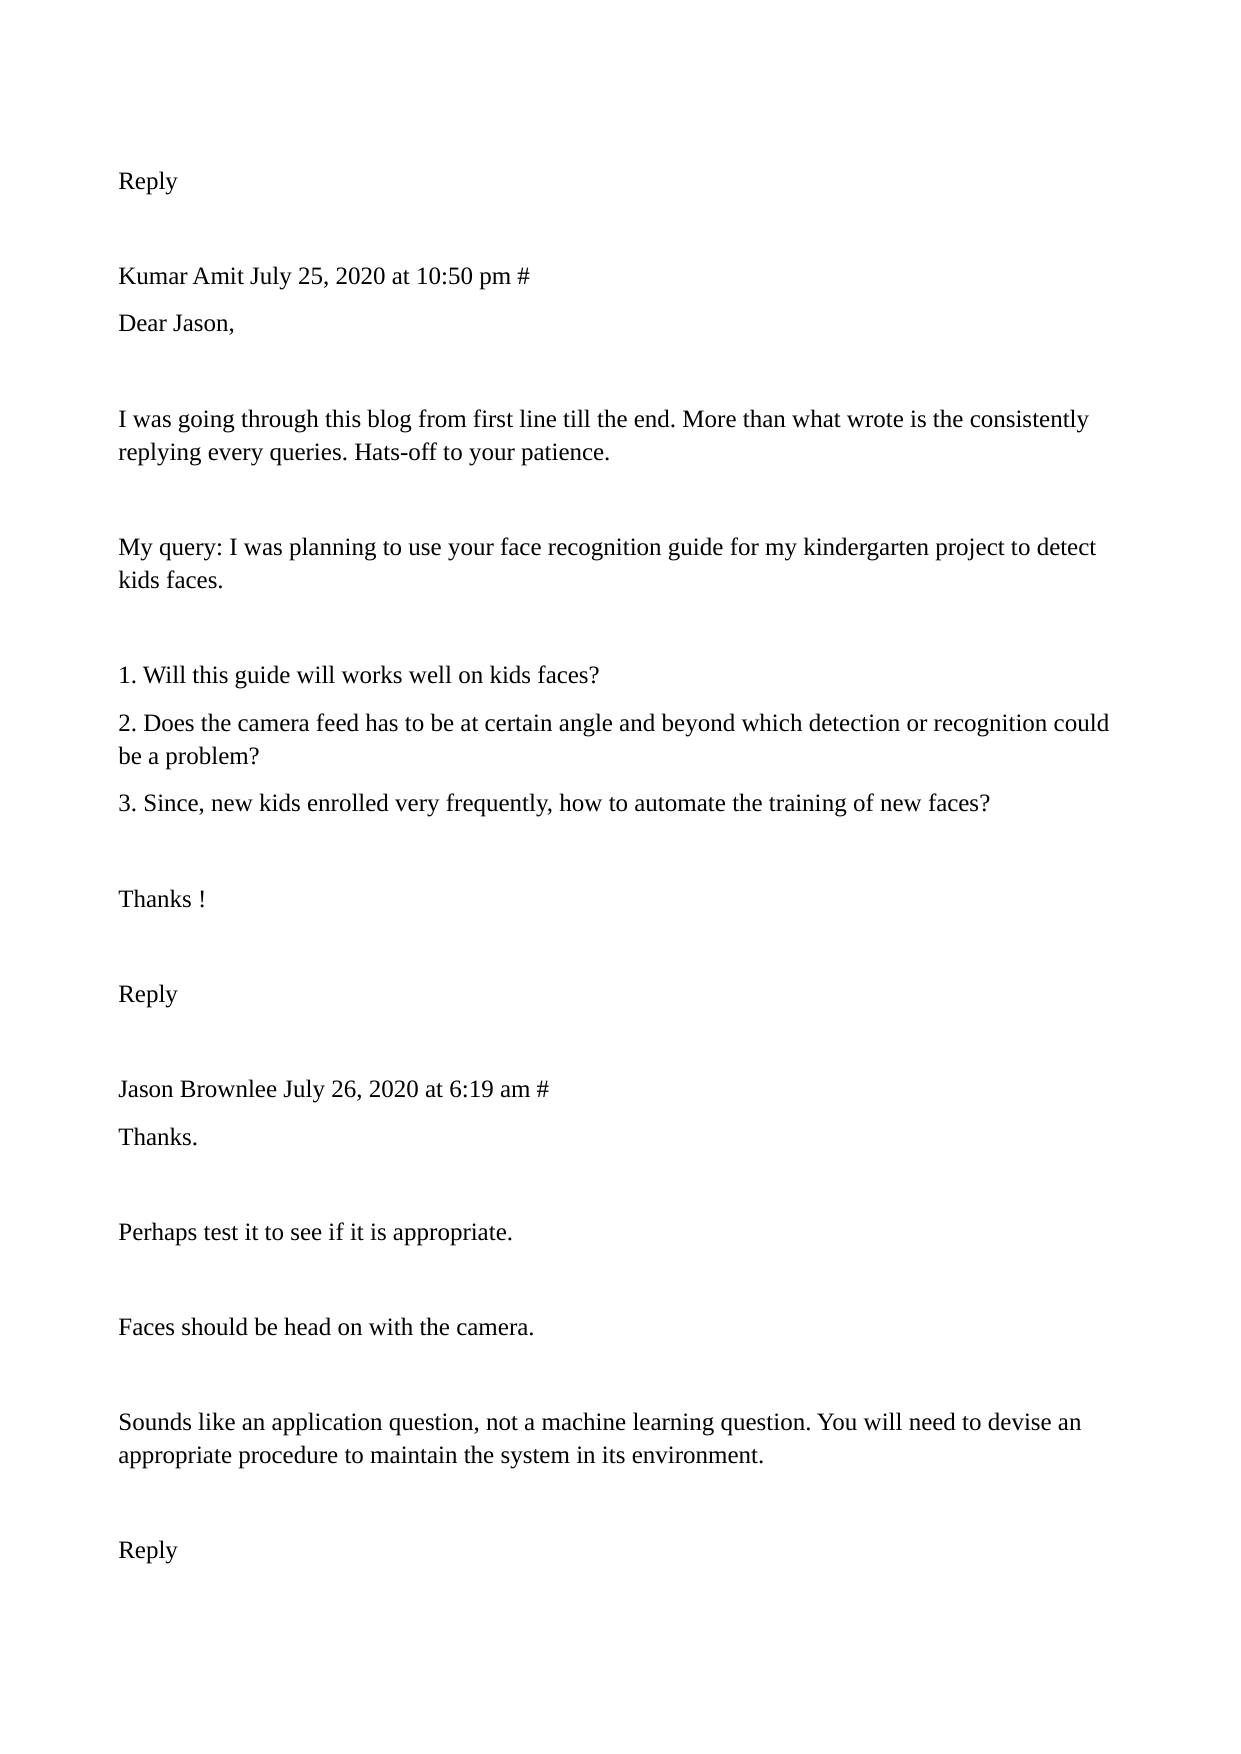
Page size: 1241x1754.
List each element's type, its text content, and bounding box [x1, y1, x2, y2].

text Sounds like an application question, not a machine learning question. You will need to devise an appropriate procedure to maintain the system in its environment. [118, 1407, 1122, 1469]
text 1. Will this guide will works well on kids faces? [118, 660, 1122, 689]
text Perhaps test it to see if it is appropriate. [118, 1217, 1122, 1246]
text 2. Does the camera feed has to be at certain angle and beyond which detection or recognition could be a problem? [118, 708, 1122, 769]
text Reply [118, 166, 1122, 194]
text Kumar Amit July 25, 2020 at 10:50 pm # [118, 261, 1122, 290]
text Thanks. [118, 1122, 1122, 1150]
text 3. Since, new kids enrolled very frequently, how to automate the training of new faces? [118, 788, 1122, 817]
text Reply [118, 1536, 1122, 1564]
text Jason Brownlee July 26, 2020 at 6:19 am # [118, 1074, 1122, 1103]
text I was going through this blog from first line till the end. More than what wrote is the consistently replying every queries. Hats-off to your patience. [118, 404, 1122, 466]
text Thanks ! [118, 884, 1122, 912]
text Dear Jason, [118, 308, 1122, 337]
text My query: I was planning to use your face recognition guide for my kindergarten project to detect kids faces. [118, 532, 1122, 594]
text Faces should be head on with the camera. [118, 1312, 1122, 1341]
text Reply [118, 979, 1122, 1008]
